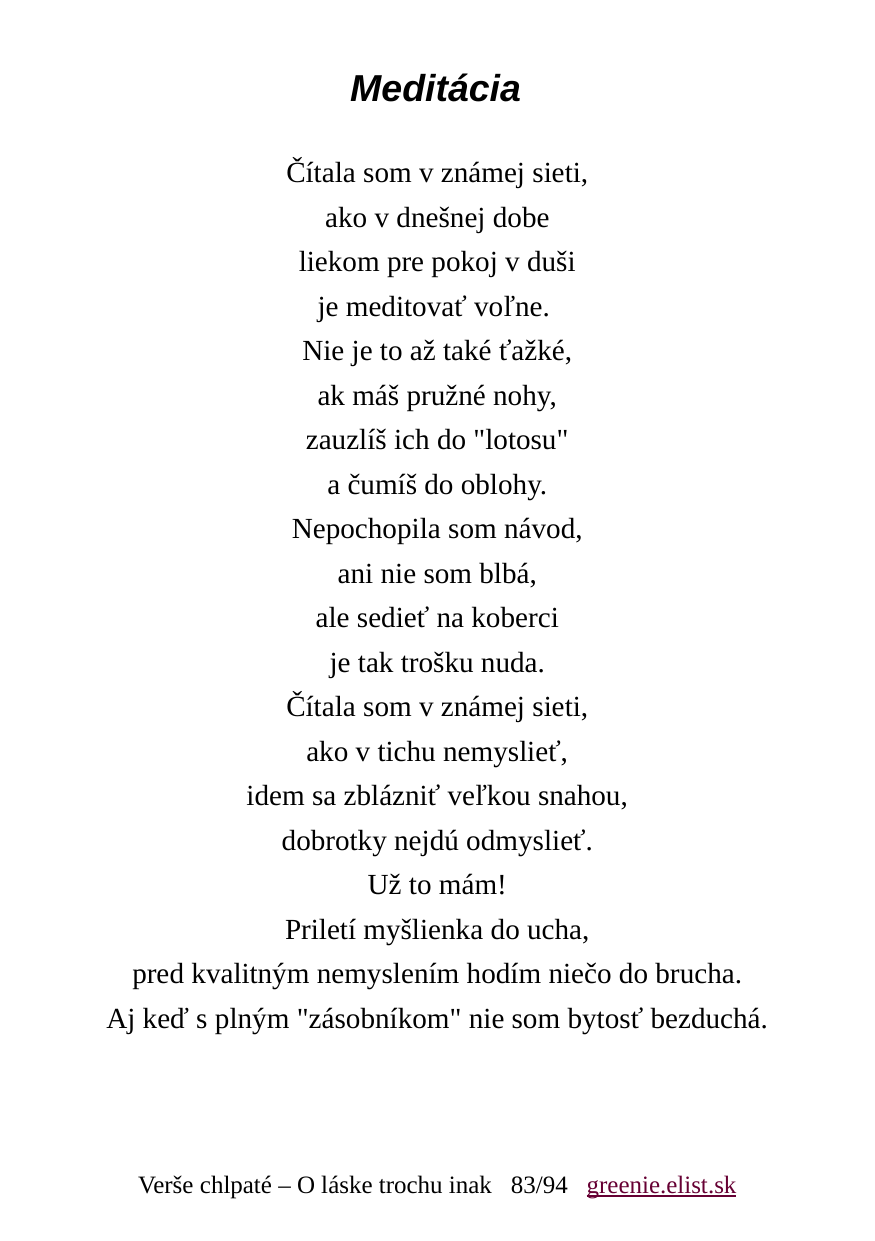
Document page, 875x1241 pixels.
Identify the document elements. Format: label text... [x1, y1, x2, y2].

text Čítala som v známej sieti, [41, 689, 833, 723]
text je tak trošku nuda. [41, 645, 833, 678]
text Aj keď s plným "zásobníkom" nie som bytosť bezduchá. [41, 1001, 833, 1034]
text liekom pre pokoj v duši [41, 244, 833, 278]
text idem sa zblázniť veľkou snahou, [41, 778, 833, 812]
text je meditovať voľne. [41, 289, 833, 323]
text ako v tichu nemyslieť, [41, 734, 833, 767]
text Čítala som v známej sieti, [41, 156, 833, 189]
text pred kvalitným nemyslením hodím niečo do brucha. [41, 956, 833, 990]
text ak máš pružné nohy, [41, 378, 833, 412]
text dobrotky nejdú odmyslieť. [41, 823, 833, 856]
text Priletí myšlienka do ucha, [41, 912, 833, 945]
text Nepochopila som návod, [41, 511, 833, 545]
text a čumíš do oblohy. [41, 467, 833, 501]
text ako v dnešnej dobe [41, 200, 833, 234]
text ani nie som blbá, [41, 556, 833, 589]
text Už to mám! [41, 867, 833, 901]
subtitle Meditácia [41, 66, 833, 109]
text Nie je to až také ťažké, [41, 333, 833, 367]
text zauzlíš ich do "lotosu" [41, 422, 833, 456]
text ale sedieť na koberci [41, 600, 833, 634]
